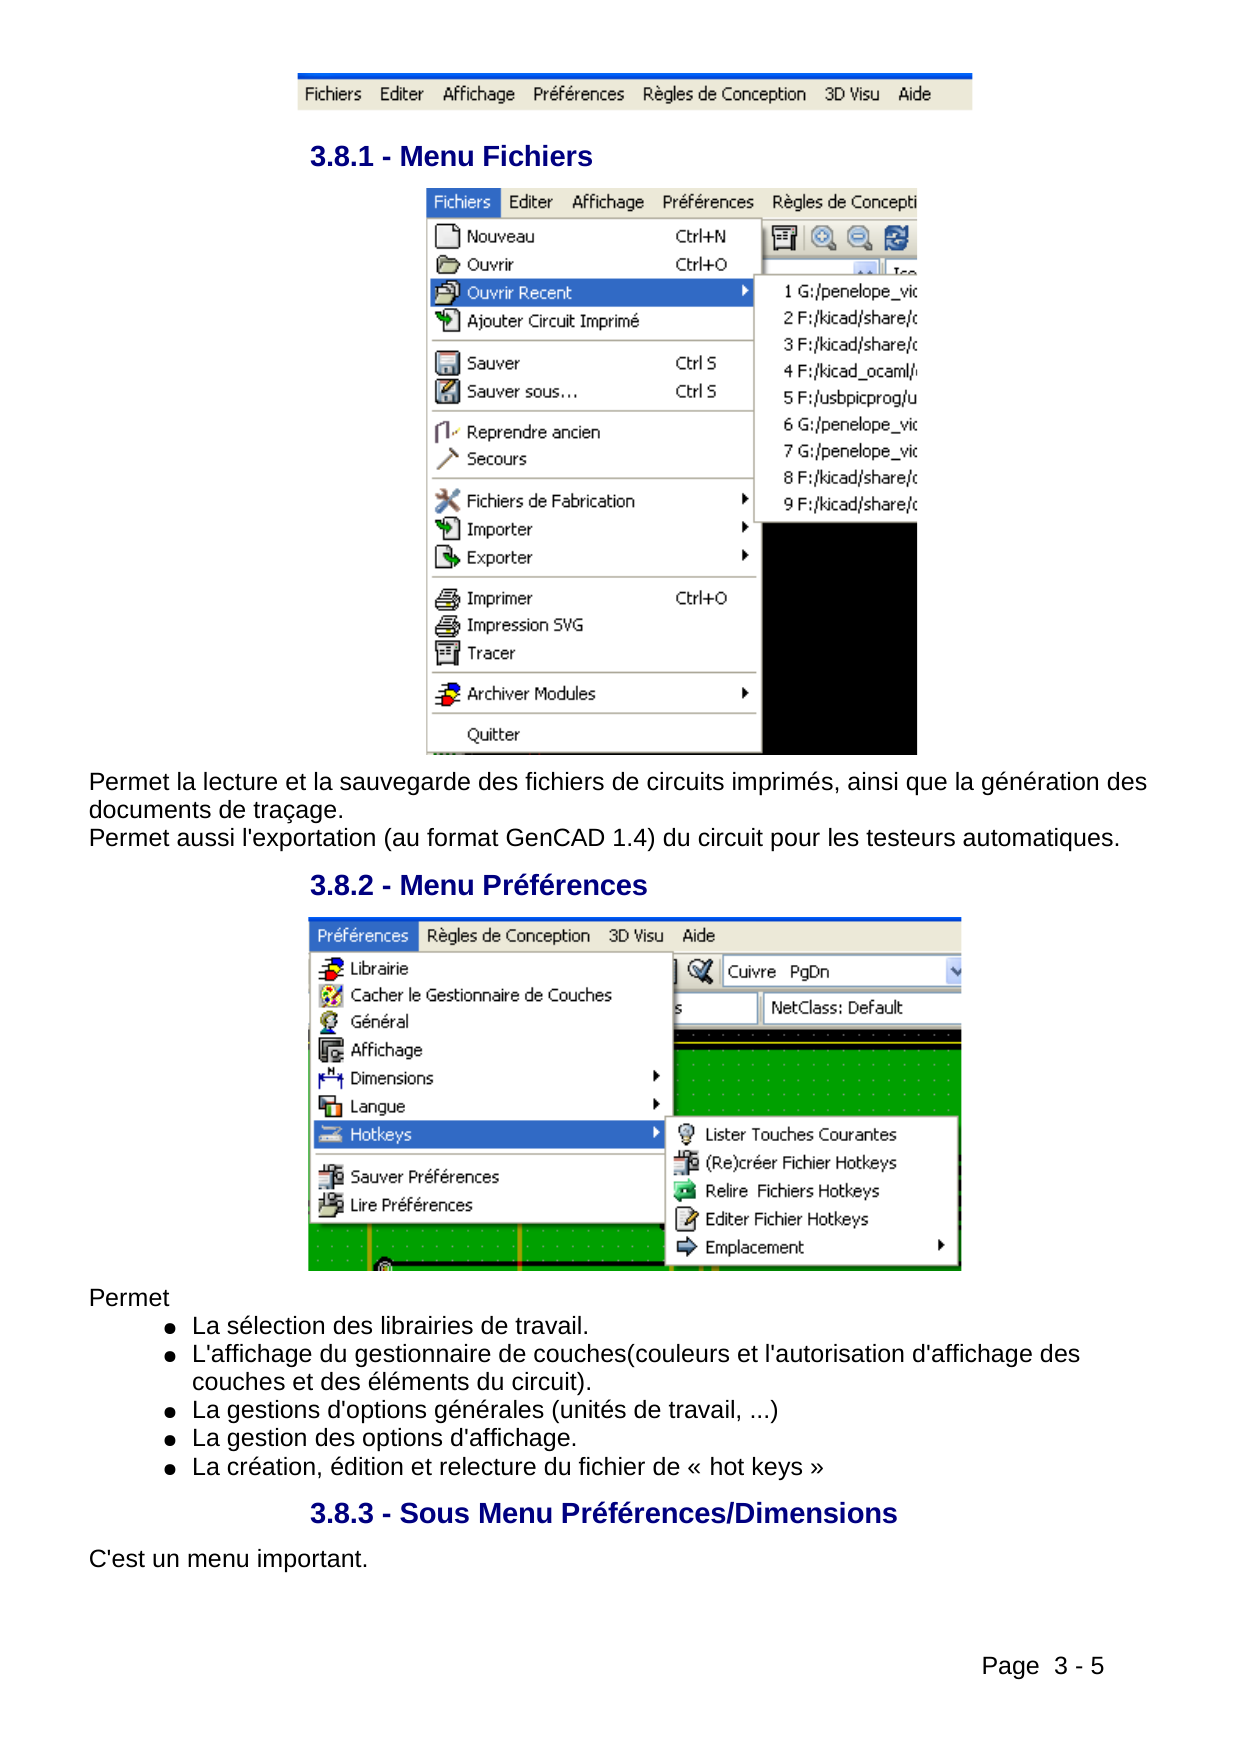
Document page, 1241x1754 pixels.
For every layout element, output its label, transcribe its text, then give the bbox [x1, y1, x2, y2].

list L'affichage du gestionnaire de couches(couleurs et l'autorisation d'affichage des couches et des éléments du circuit). [162, 1340, 1181, 1396]
subtitle Menu Fichiers [236, 140, 1181, 172]
list La gestions d'options générales (unités de travail, ...) [162, 1396, 1181, 1424]
picture [308, 917, 962, 1271]
list La sélection des librairies de travail. [162, 1312, 1181, 1340]
list La création, édition et relecture du fichier de « hot keys » [162, 1452, 1181, 1480]
list La gestion des options d'affichage. [162, 1424, 1181, 1452]
text C'est un menu important. [88, 1545, 1181, 1573]
picture [426, 188, 918, 755]
subtitle Menu Préférences [236, 868, 1181, 901]
text Permet la lecture et la sauvegarde des fichiers de circuits imprimés, ainsi que la génération des documents de traçage. [88, 768, 1181, 824]
text Permet [88, 1284, 1181, 1312]
picture [297, 73, 973, 112]
subtitle Sous Menu Préférences/Dimensions [236, 1497, 1181, 1529]
text Permet aussi l'exportation (au format GenCAD 1.4) du circuit pour les testeurs automatiques. [88, 824, 1181, 852]
